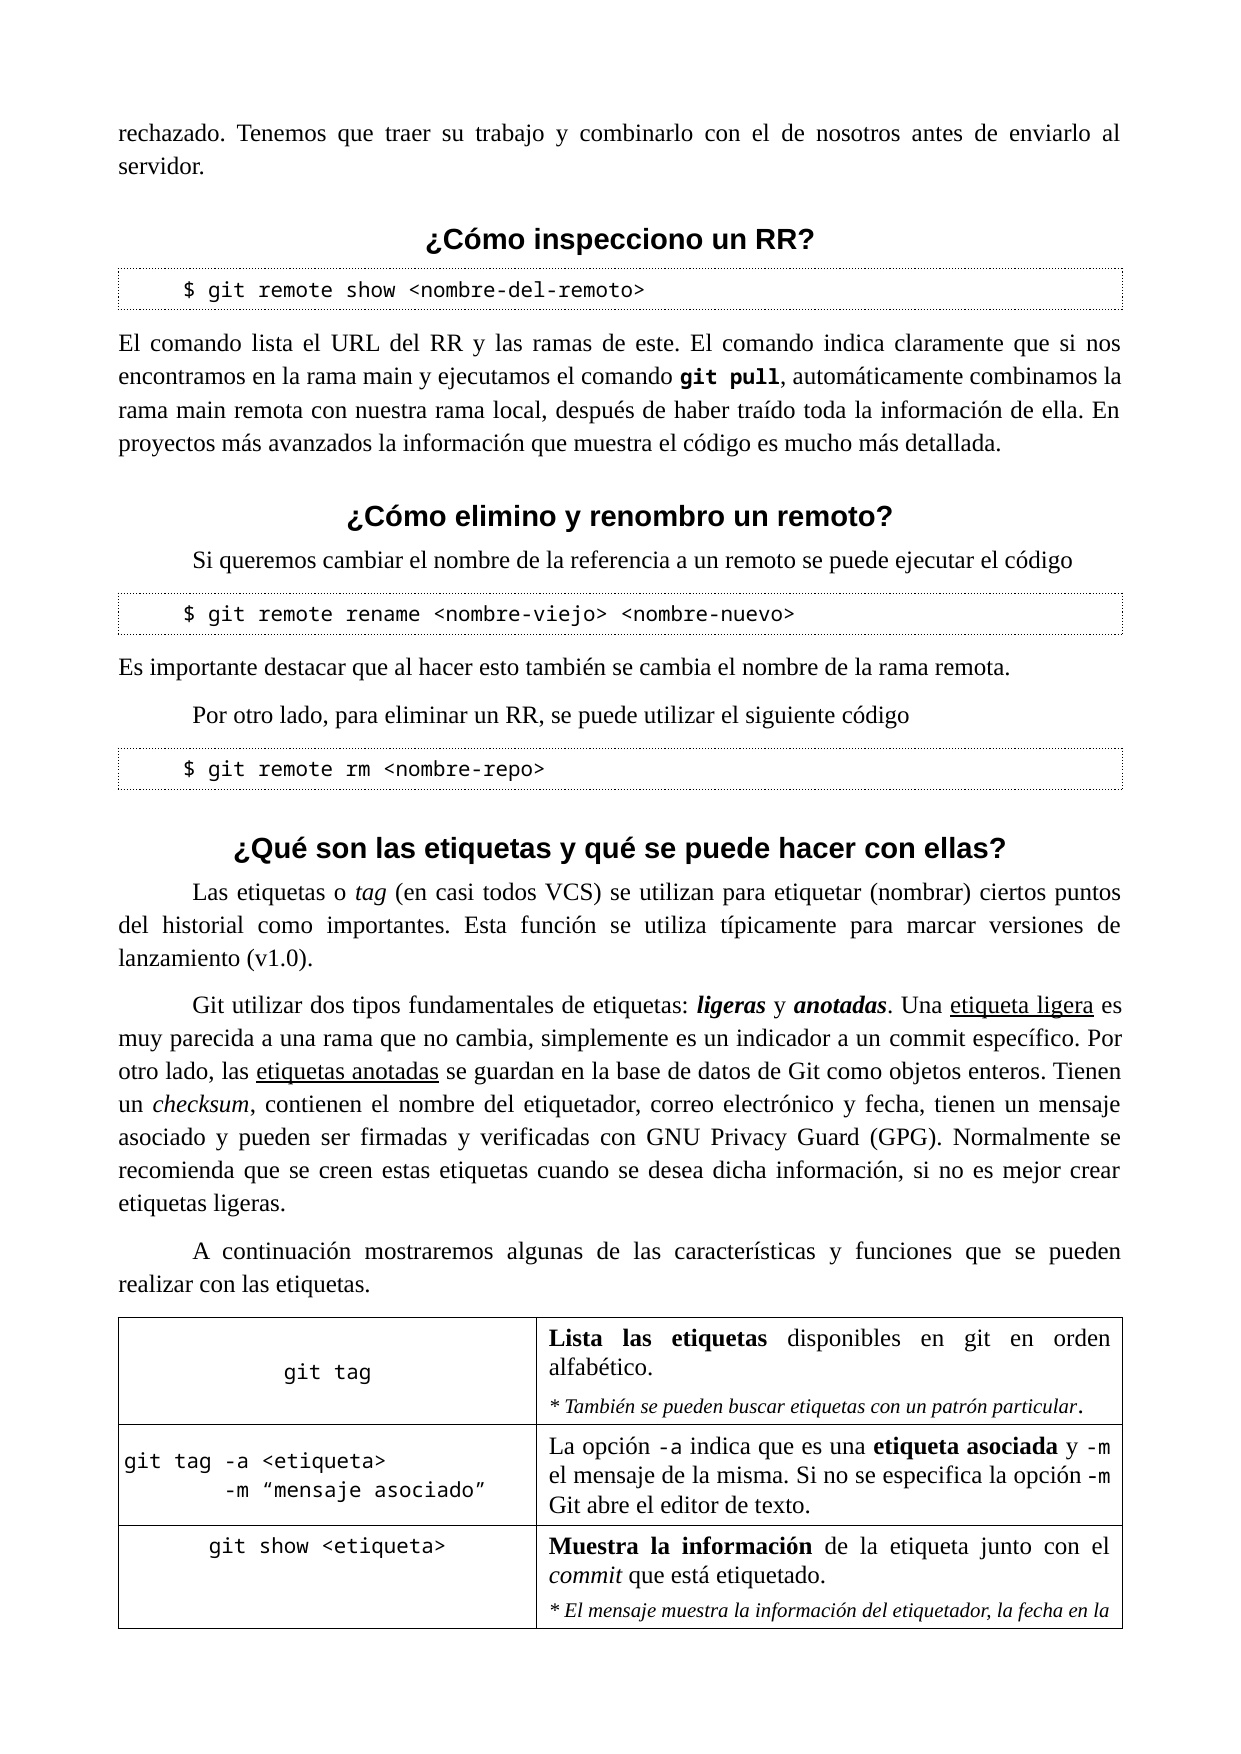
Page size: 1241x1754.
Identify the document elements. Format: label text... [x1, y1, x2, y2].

table_header $ git remote rename <nombre-viejo> <nombre-nuevo> [118, 593, 1122, 633]
table_cell git show <etiqueta> [119, 1526, 536, 1627]
subtitle ¿Cómo inspecciono un RR? [118, 222, 1122, 256]
text Si queremos cambiar el nombre de la referencia a un remoto se puede ejecutar el código [118, 545, 1122, 574]
text A continuación mostraremos algunas de las características y funciones que se pueden realizar con las etiquetas. [118, 1236, 1122, 1298]
text Git utilizar dos tipos fundamentales de etiquetas: ligeras y anotadas. Una etiqueta ligera es muy parecida a una rama que no cambia, simplemente es un indicador a un commit específico. Por otro lado, las etiquetas anotadas se guardan en la base de datos de Git como objetos enteros. Tienen un checksum, contienen el nombre del etiquetador, correo electrónico y fecha, tienen un mensaje asociado y pueden ser firmadas y verificadas con GNU Privacy Guard (GPG). Normalmente se recomienda que se creen estas etiquetas cuando se desea dicha información, si no es mejor crear etiquetas ligeras. [118, 990, 1122, 1217]
text El comando lista el URL del RR y las ramas de este. El comando indica claramente que si nos encontramos en la rama main y ejecutamos el comando git pull, automáticamente combinamos la rama main remota con nuestra rama local, después de haber traído toda la información de ella. En proyectos más avanzados la información que muestra el código es mucho más detallada. [118, 328, 1122, 457]
text Las etiquetas o tag (en casi todos VCS) se utilizan para etiquetar (nombrar) ciertos puntos del historial como importantes. Esta función se utiliza típicamente para marcar versiones de lanzamiento (v1.0). [118, 877, 1122, 972]
table_cell git tag -a <etiqueta> -m “mensaje asociado” [119, 1425, 536, 1524]
text Por otro lado, para eliminar un RR, se puede utilizar el siguiente código [118, 700, 1122, 729]
table_header $ git remote rm <nombre-repo> [118, 748, 1122, 788]
subtitle ¿Qué son las etiquetas y qué se puede hacer con ellas? [118, 831, 1122, 864]
text rechazado. Tenemos que traer su trabajo y combinarlo con el de nosotros antes de enviarlo al servidor. [118, 118, 1122, 180]
subtitle ¿Cómo elimino y renombro un remoto? [118, 499, 1122, 533]
table_cell La opción -a indica que es una etiqueta asociada y -m el mensaje de la misma. Si no se especifica la opción -m Git abre el editor de texto. [537, 1425, 1122, 1524]
table_header $ git remote show <nombre-del-remoto> [118, 268, 1122, 309]
text Es importante destacar que al hacer esto también se cambia el nombre de la rama remota. [118, 652, 1122, 681]
table_cell Muestra la información de la etiqueta junto con el commit que está etiquetado. * El mensaje muestra la información del etiquetador, la fecha en la [537, 1526, 1122, 1627]
table_header Lista las etiquetas disponibles en git en orden alfabético. * También se pueden buscar etiquetas con un patrón particular. [537, 1318, 1122, 1424]
table_header git tag [119, 1318, 536, 1424]
